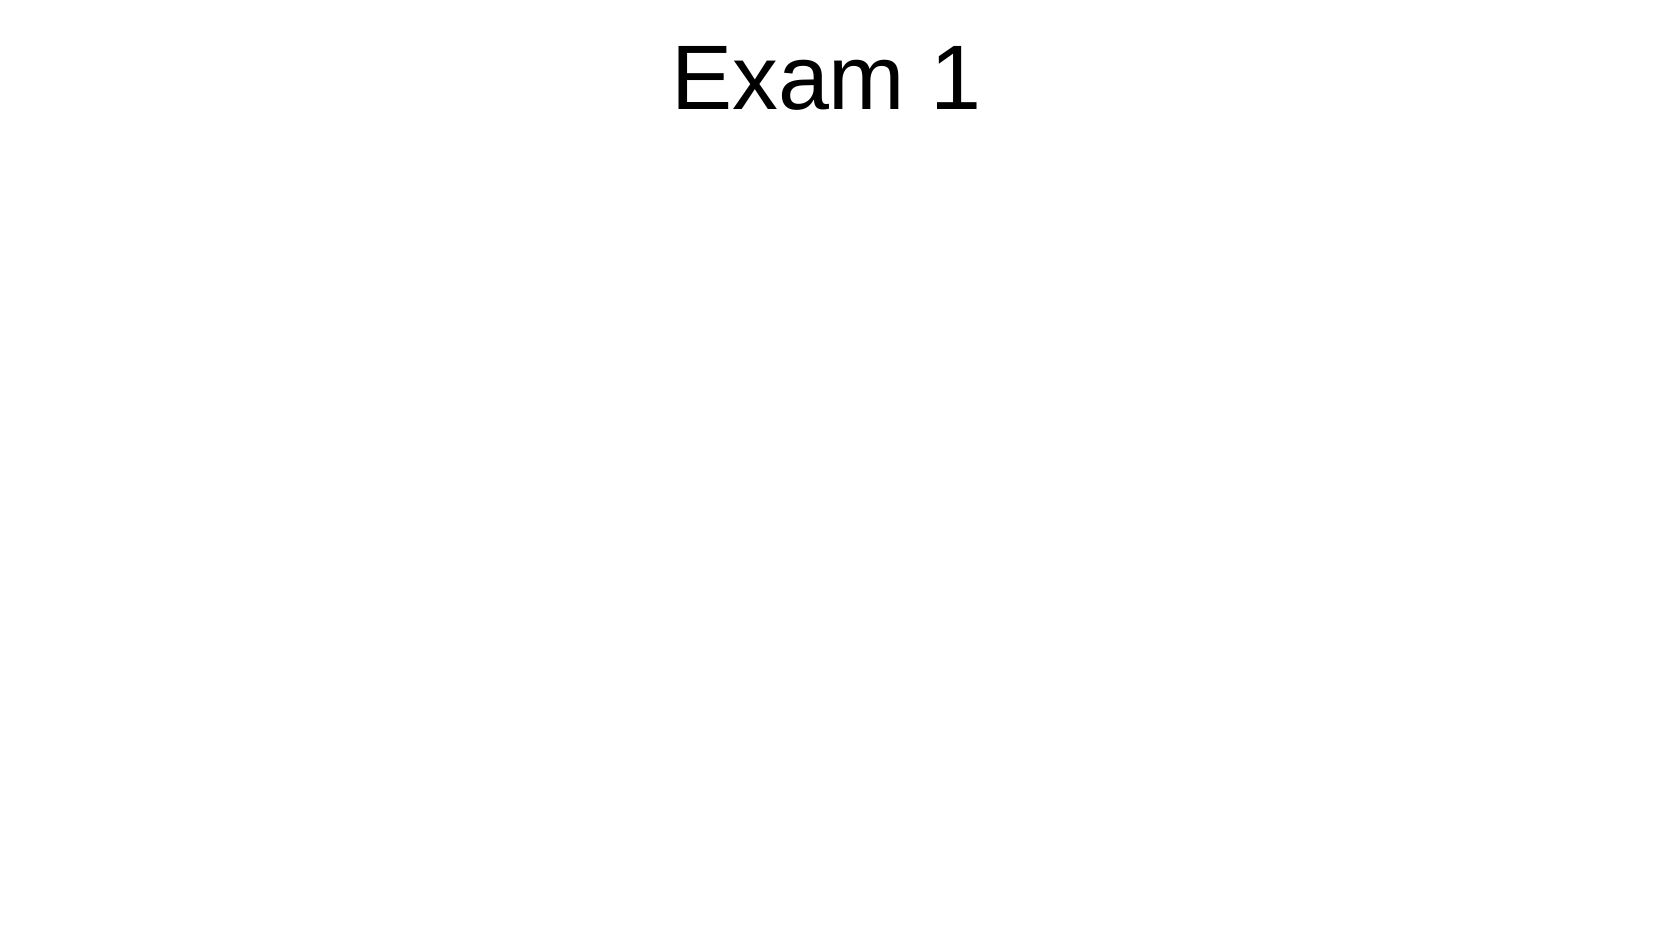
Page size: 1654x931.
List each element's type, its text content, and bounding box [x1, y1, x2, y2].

title Exam 1 [82, 26, 1571, 129]
